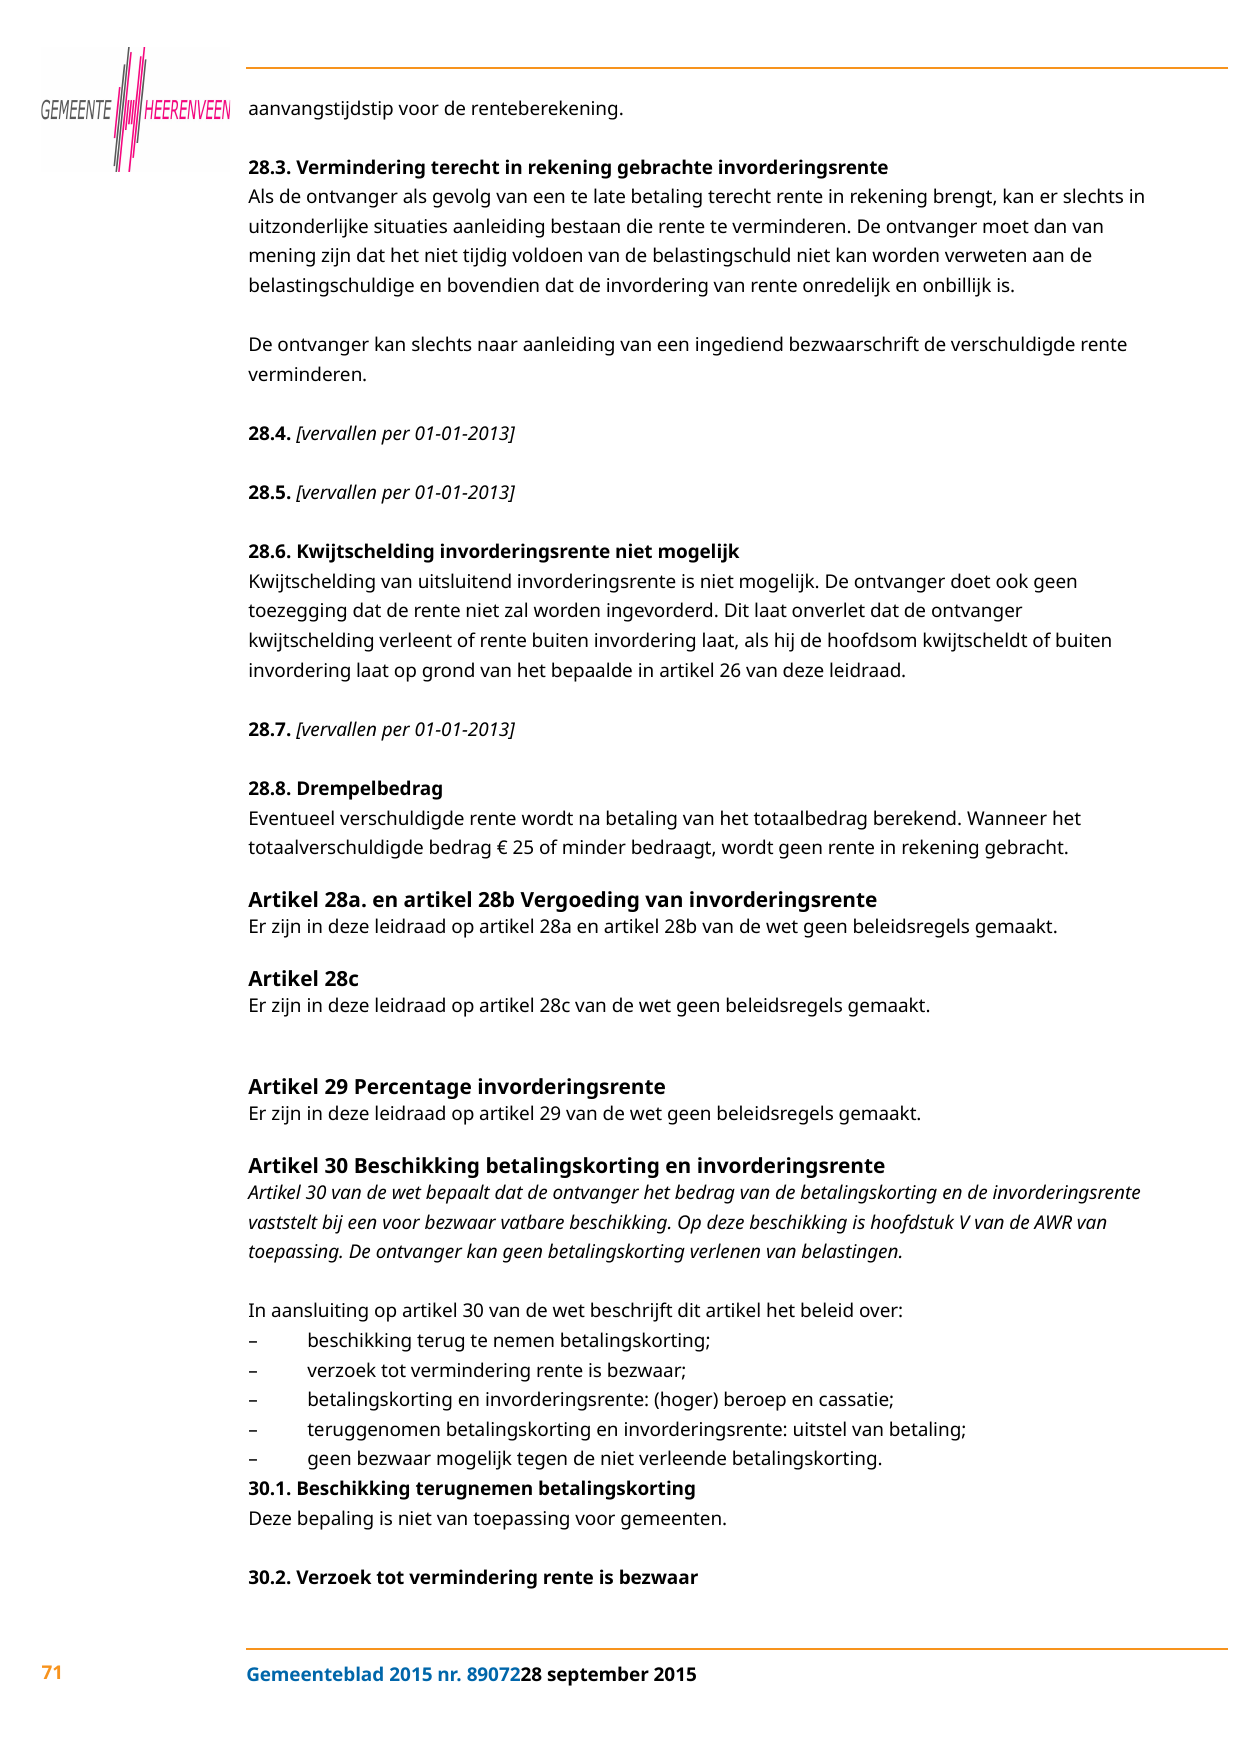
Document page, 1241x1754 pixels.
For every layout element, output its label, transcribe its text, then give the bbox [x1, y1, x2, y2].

text 28.8. Drempelbedrag [248, 775, 1152, 801]
list verzoek tot vermindering rente is bezwaar; [248, 1357, 1152, 1383]
text Kwijtschelding van uitsluitend invorderingsrente is niet mogelijk. De ontvanger doet ook geen toezegging dat de rente niet zal worden ingevorderd. Dit laat onverlet dat de ontvanger kwijtschelding verleent of rente buiten invordering laat, als hij de hoofdsom kwijtscheldt of buiten invordering laat op grond van het bepaalde in artikel 26 van deze leidraad. [248, 568, 1152, 683]
text Er zijn in deze leidraad op artikel 28c van de wet geen beleidsregels gemaakt. [248, 992, 1152, 1018]
text Artikel 28a. en artikel 28b Vergoeding van invorderingsrente [248, 885, 1152, 913]
text Eventueel verschuldigde rente wordt na betaling van het totaalbedrag berekend. Wanneer het totaalverschuldigde bedrag € 25 of minder bedraagt, wordt geen rente in rekening gebracht. [248, 805, 1152, 860]
list geen bezwaar mogelijk tegen de niet verleende betalingskorting. [248, 1446, 1152, 1471]
text Artikel 28c [248, 964, 1152, 992]
picture [41, 47, 231, 172]
text In aansluiting op artikel 30 van de wet beschrijft dit artikel het beleid over: [248, 1298, 1152, 1323]
text Er zijn in deze leidraad op artikel 29 van de wet geen beleidsregels gemaakt. [248, 1101, 1152, 1126]
text Artikel 30 Beschikking betalingskorting en invorderingsrente [248, 1151, 1152, 1179]
text Er zijn in deze leidraad op artikel 28a en artikel 28b van de wet geen beleidsregels gemaakt. [248, 913, 1152, 939]
text 28.6. Kwijtschelding invorderingsrente niet mogelijk [248, 538, 1152, 564]
list beschikking terug te nemen betalingskorting; [248, 1327, 1152, 1353]
list teruggenomen betalingskorting en invorderingsrente: uitstel van betaling; [248, 1416, 1152, 1442]
text 28.3. Vermindering terecht in rekening gebrachte invorderingsrente [248, 154, 1152, 180]
text 30.2. Verzoek tot vermindering rente is bezwaar [248, 1564, 1152, 1590]
text Deze bepaling is niet van toepassing voor gemeenten. [248, 1505, 1152, 1531]
text De ontvanger kan slechts naar aanleiding van een ingediend bezwaarschrift de verschuldigde rente verminderen. [248, 331, 1152, 387]
text 28.7. [vervallen per 01-01-2013] [248, 716, 1152, 742]
text Artikel 29 Percentage invorderingsrente [248, 1072, 1152, 1101]
text 28.4. [vervallen per 01-01-2013] [248, 420, 1152, 446]
text 28.5. [vervallen per 01-01-2013] [248, 479, 1152, 505]
list betalingskorting en invorderingsrente: (hoger) beroep en cassatie; [248, 1386, 1152, 1412]
text Artikel 30 van de wet bepaalt dat de ontvanger het bedrag van de betalingskorting en de invorderingsrente vaststelt bij een voor bezwaar vatbare beschikking. Op deze beschikking is hoofdstuk V van de AWR van toepassing. De ontvanger kan geen betalingskorting verlenen van belastingen. [248, 1179, 1152, 1264]
text aanvangstijdstip voor de renteberekening. [248, 95, 1152, 121]
text 30.1. Beschikking terugnemen betalingskorting [248, 1475, 1152, 1501]
text Als de ontvanger als gevolg van een te late betaling terecht rente in rekening brengt, kan er slechts in uitzonderlijke situaties aanleiding bestaan die rente te verminderen. De ontvanger moet dan van mening zijn dat het niet tijdig voldoen van de belastingschuld niet kan worden verweten aan de belastingschuldige en bovendien dat de invordering van rente onredelijk en onbillijk is. [248, 183, 1152, 298]
